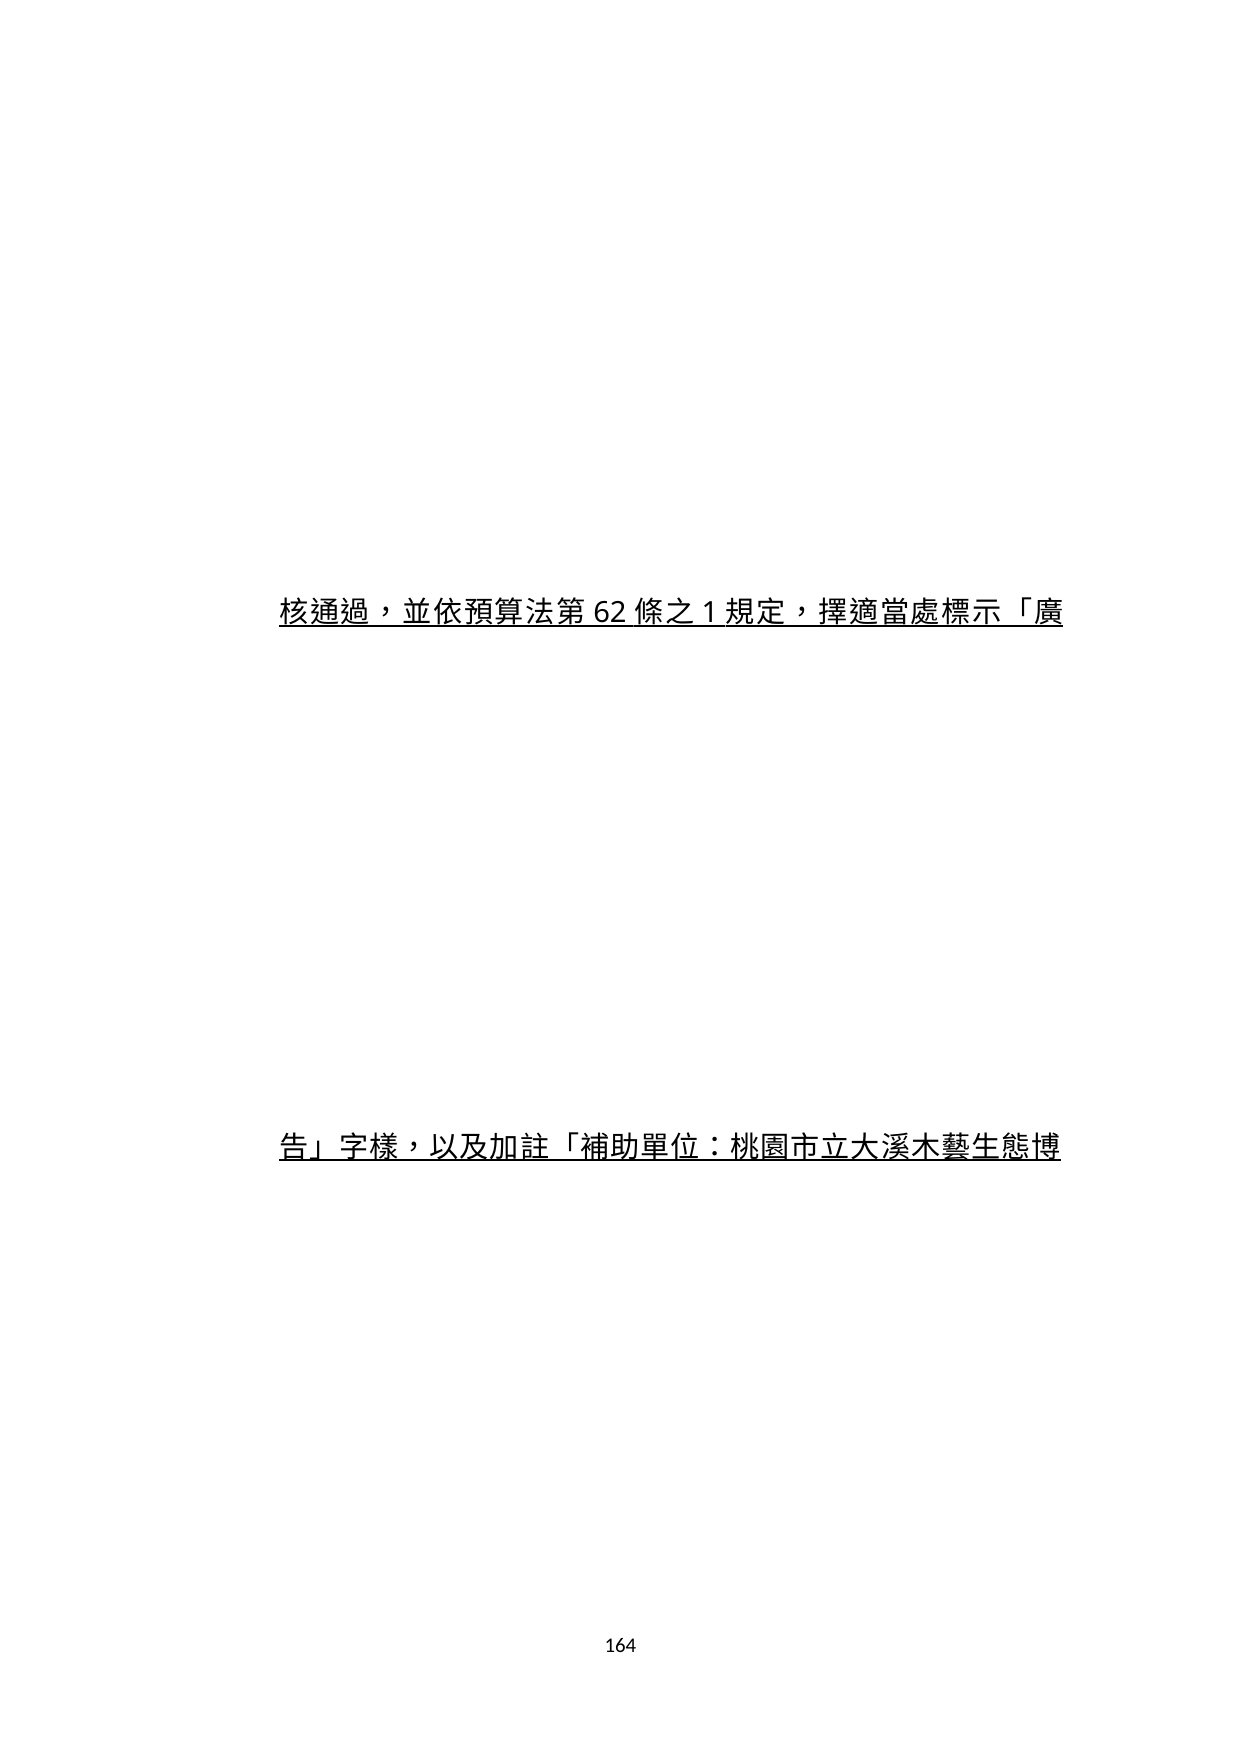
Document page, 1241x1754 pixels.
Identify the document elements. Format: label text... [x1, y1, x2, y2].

list 核通過，並依預算法第62條之1規定，擇適當處標示「廣告」字樣，以及加註「補助單位：桃園市立大溪木藝生態博 [207, 342, 1063, 1412]
